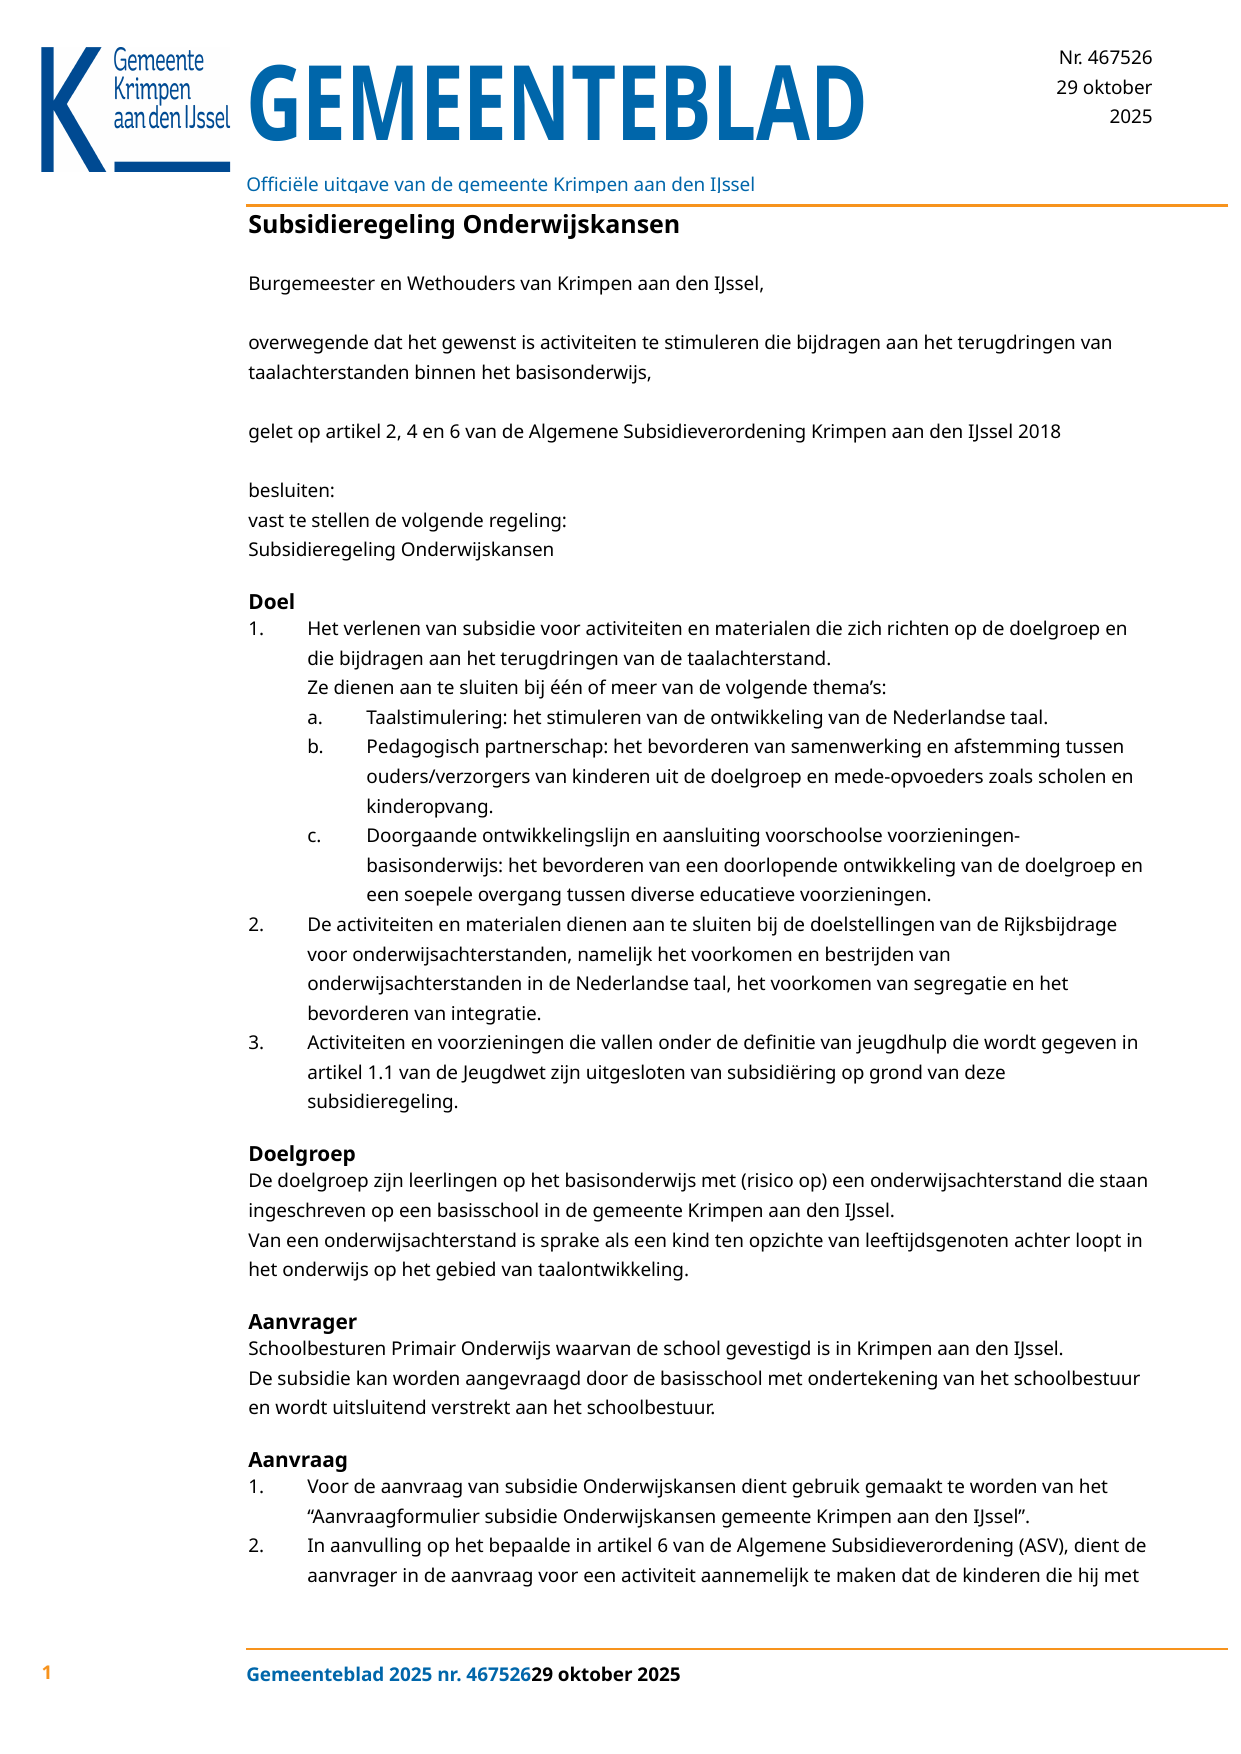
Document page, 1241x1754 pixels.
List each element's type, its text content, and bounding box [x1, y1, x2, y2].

list Doorgaande ontwikkelingslijn en aansluiting voorschoolse voorzieningen-basisonderwijs: het bevorderen van een doorlopende ontwikkeling van de doelgroep en een soepele overgang tussen diverse educatieve voorzieningen. [307, 822, 1152, 907]
text vast te stellen de volgende regeling: [248, 507, 1152, 533]
text Aanvraag [248, 1445, 1152, 1473]
list Ze dienen aan te sluiten bij één of meer van de volgende thema’s: [248, 674, 1152, 700]
text Burgemeester en Wethouders van Krimpen aan den IJssel, [248, 270, 1152, 296]
text Subsidieregeling Onderwijskansen [248, 537, 1152, 562]
text Aanvrager [248, 1307, 1152, 1335]
list Voor de aanvraag van subsidie Onderwijskansen dient gebruik gemaakt te worden van het “Aanvraagformulier subsidie Onderwijskansen gemeente Krimpen aan den IJssel”. [248, 1473, 1152, 1528]
text Doelgroep [248, 1139, 1152, 1168]
text De subsidie kan worden aangevraagd door de basisschool met ondertekening van het schoolbestuur en wordt uitsluitend verstrekt aan het schoolbestuur. [248, 1365, 1152, 1420]
list In aanvulling op het bepaalde in artikel 6 van de Algemene Subsidieverordening (ASV), dient de aanvrager in de aanvraag voor een activiteit aannemelijk te maken dat de kinderen die hij met [248, 1532, 1152, 1588]
text Doel [248, 587, 1152, 615]
picture [41, 47, 231, 172]
text besluiten: [248, 477, 1152, 503]
text De doelgroep zijn leerlingen op het basisonderwijs met (risico op) een onderwijsachterstand die staan ingeschreven op een basisschool in de gemeente Krimpen aan den IJssel. [248, 1168, 1152, 1223]
text Subsidieregeling Onderwijskansen [248, 207, 1152, 241]
list Pedagogisch partnerschap: het bevorderen van samenwerking en afstemming tussen ouders/verzorgers van kinderen uit de doelgroep en mede-opvoeders zoals scholen en kinderopvang. [307, 734, 1152, 819]
list Activiteiten en voorzieningen die vallen onder de definitie van jeugdhulp die wordt gegeven in artikel 1.1 van de Jeugdwet zijn uitgesloten van subsidiëring op grond van deze subsidieregeling. [248, 1029, 1152, 1114]
text Schoolbesturen Primair Onderwijs waarvan de school gevestigd is in Krimpen aan den IJssel. [248, 1335, 1152, 1361]
list De activiteiten en materialen dienen aan te sluiten bij de doelstellingen van de Rijksbijdrage voor onderwijsachterstanden, namelijk het voorkomen en bestrijden van onderwijsachterstanden in de Nederlandse taal, het voorkomen van segregatie en het bevorderen van integratie. [248, 911, 1152, 1026]
text overwegende dat het gewenst is activiteiten te stimuleren die bijdragen aan het terugdringen van taalachterstanden binnen het basisonderwijs, [248, 329, 1152, 385]
text Van een onderwijsachterstand is sprake als een kind ten opzichte van leeftijdsgenoten achter loopt in het onderwijs op het gebied van taalontwikkeling. [248, 1227, 1152, 1282]
text gelet op artikel 2, 4 en 6 van de Algemene Subsidieverordening Krimpen aan den IJssel 2018 [248, 418, 1152, 444]
list Taalstimulering: het stimuleren van de ontwikkeling van de Nederlandse taal. [307, 704, 1152, 730]
list Het verlenen van subsidie voor activiteiten en materialen die zich richten op de doelgroep en die bijdragen aan het terugdringen van de taalachterstand. [248, 615, 1152, 671]
